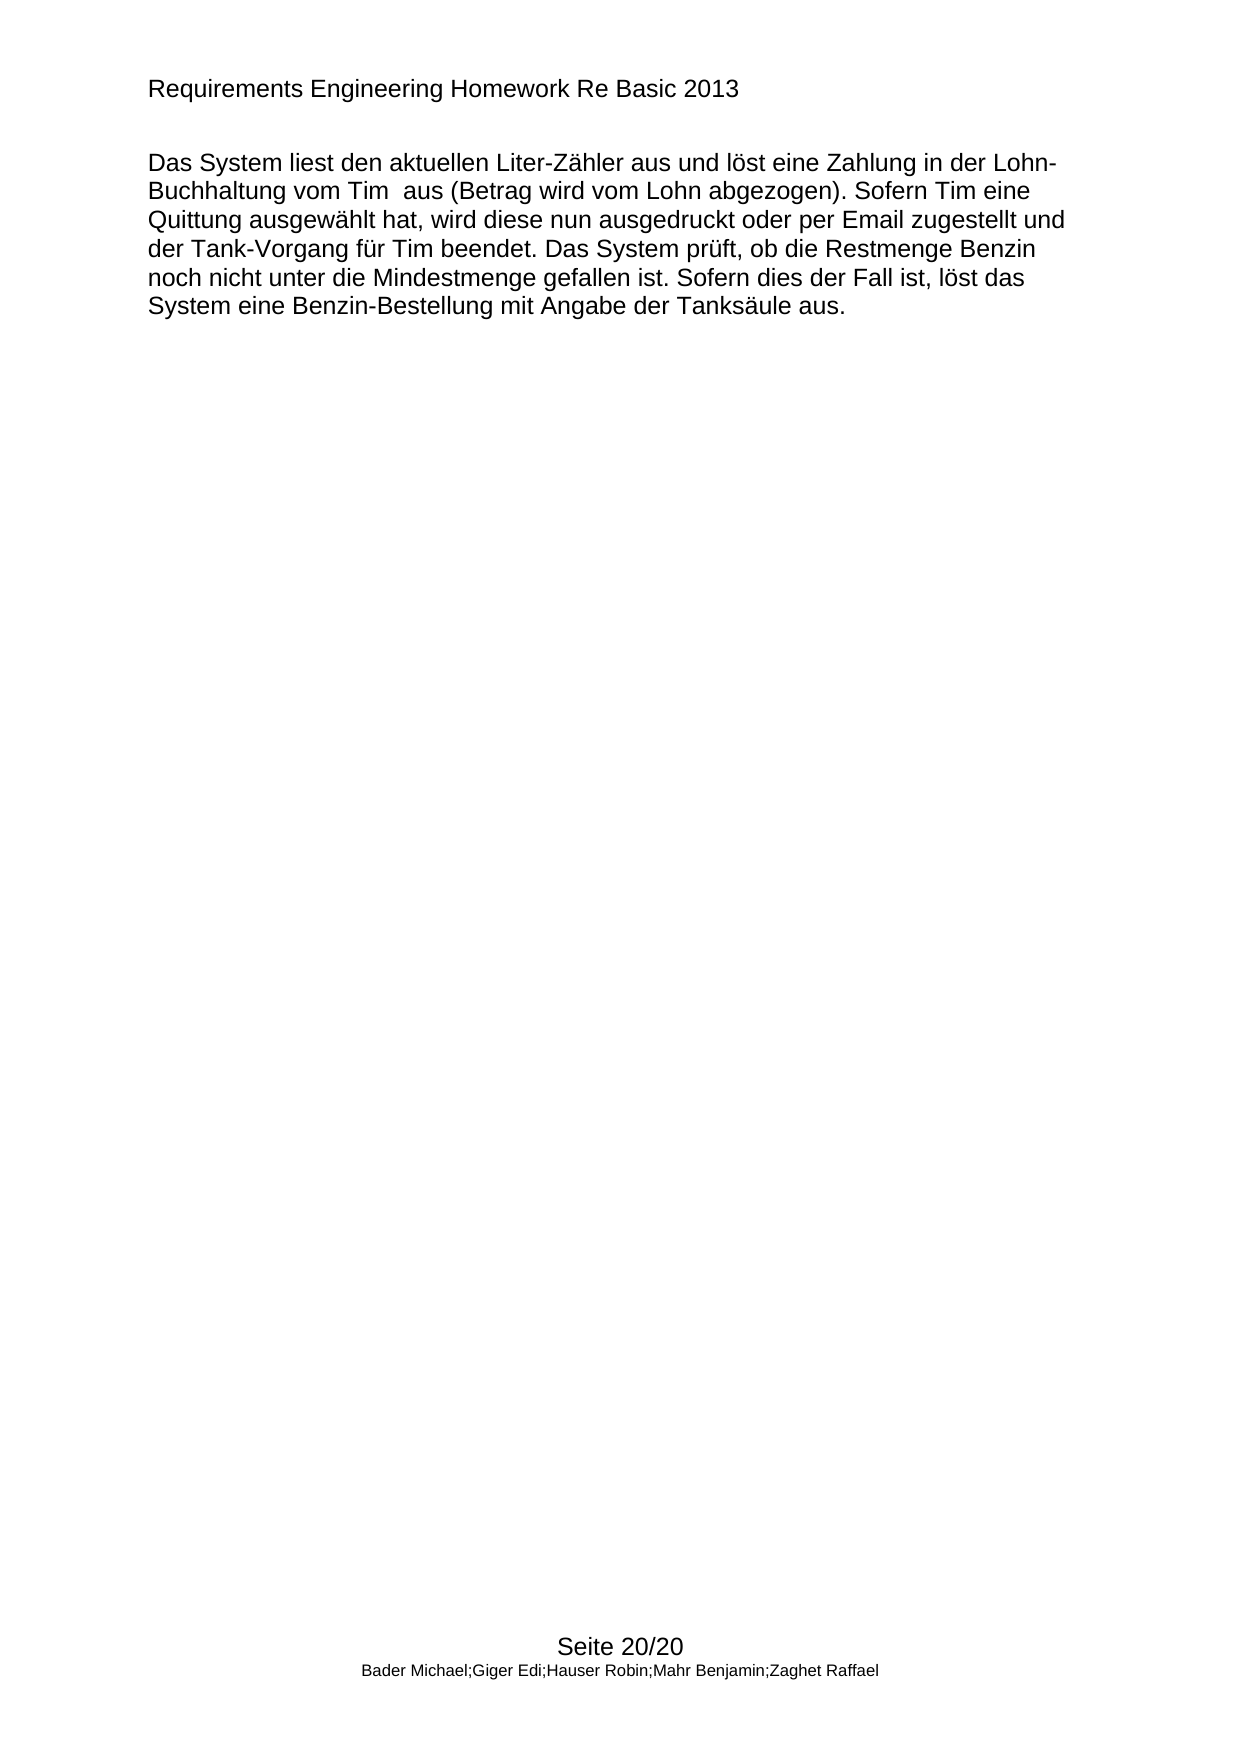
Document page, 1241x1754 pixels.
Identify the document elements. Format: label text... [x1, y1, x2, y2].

text Das System liest den aktuellen Liter-Zähler aus und löst eine Zahlung in der Lohn-Buchhaltung vom Tim aus (Betrag wird vom Lohn abgezogen). Sofern Tim eine Quittung ausgewählt hat, wird diese nun ausgedruckt oder per Email zugestellt und der Tank-Vorgang für Tim beendet. Das System prüft, ob die Restmenge Benzin noch nicht unter die Mindestmenge gefallen ist. Sofern dies der Fall ist, löst das System eine Benzin-Bestellung mit Angabe der Tanksäule aus. [148, 148, 1093, 320]
